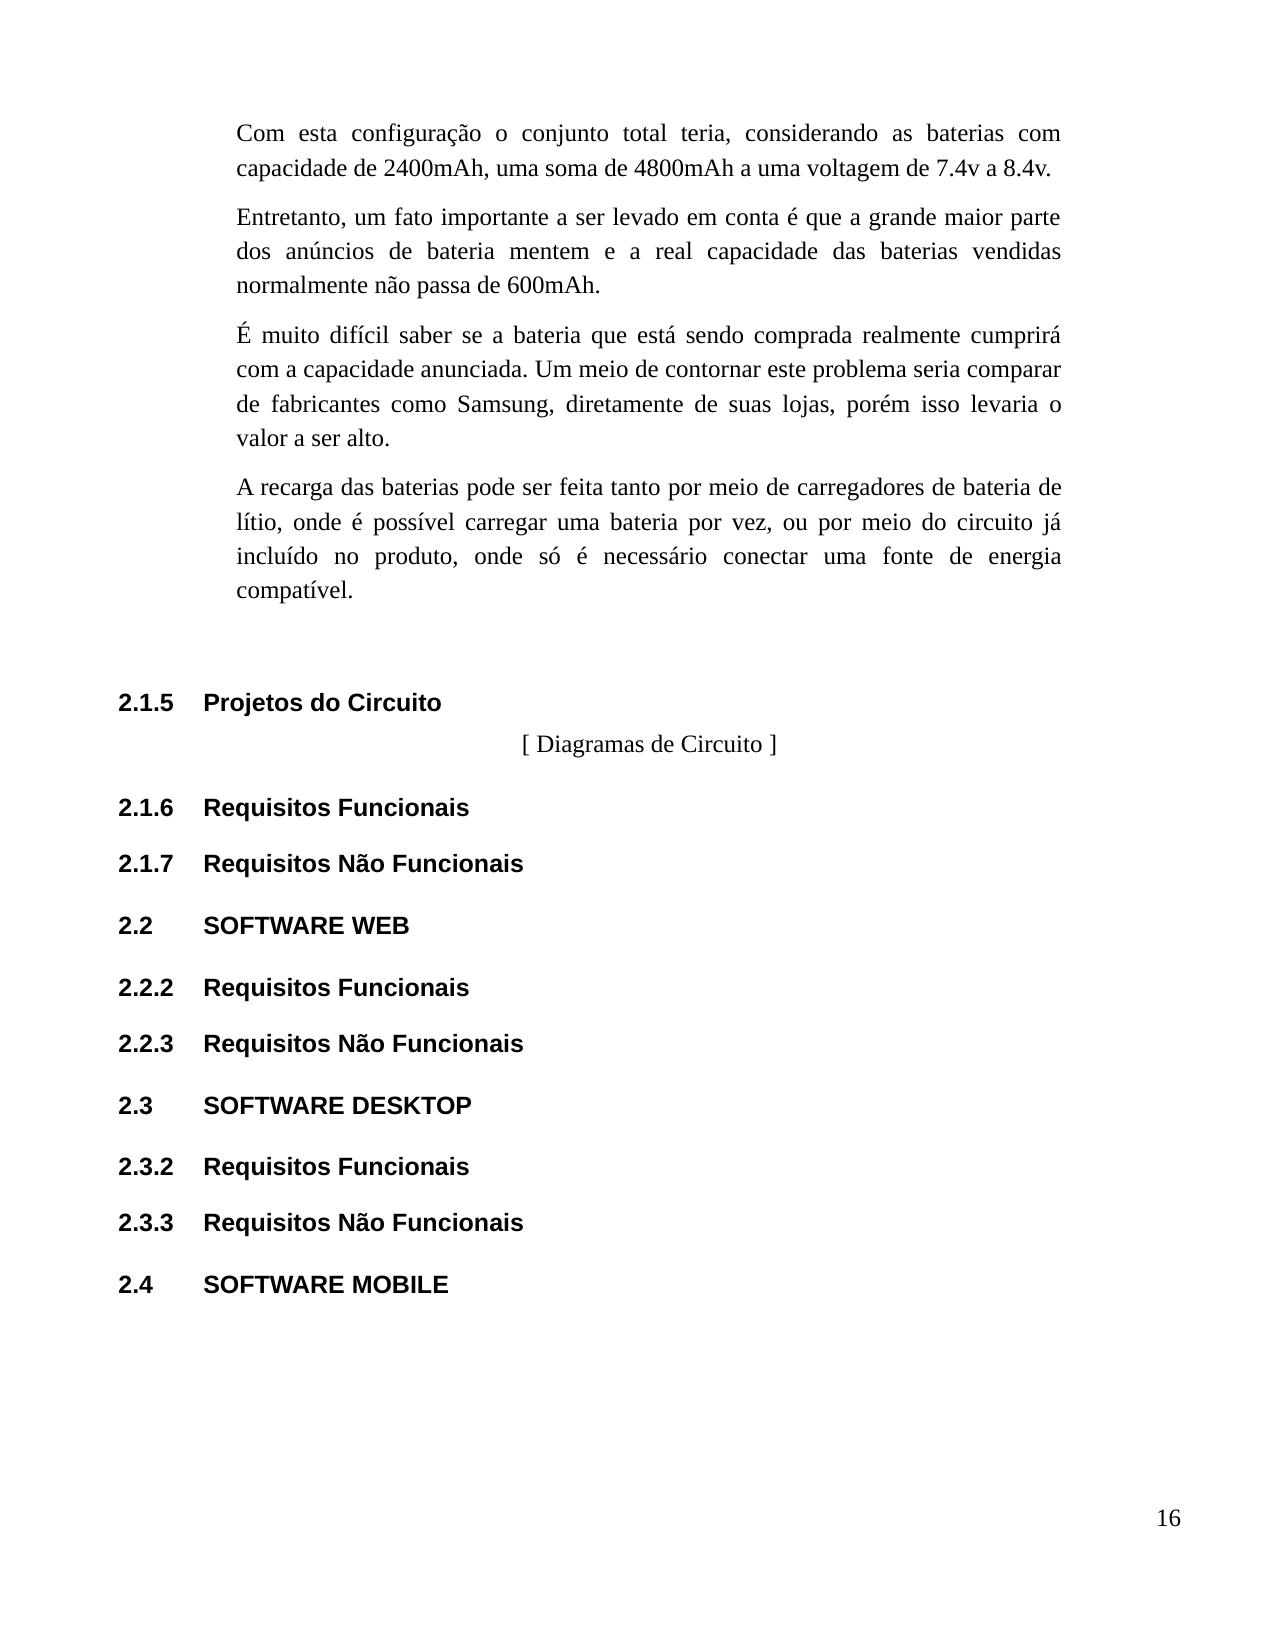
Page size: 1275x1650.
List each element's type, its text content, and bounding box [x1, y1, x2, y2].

text Entretanto, um fato importante a ser levado em conta é que a grande maior parte dos anúncios de bateria mentem e a real capacidade das baterias vendidas normalmente não passa de 600mAh. [236, 202, 1062, 299]
subtitle 2.3.3 Requisitos Não Funcionais [118, 1208, 1181, 1237]
subtitle 2.1.7 Requisitos Não Funcionais [118, 849, 1181, 878]
text A recarga das baterias pode ser feita tanto por meio de carregadores de bateria de lítio, onde é possível carregar uma bateria por vez, ou por meio do circuito já incluído no produto, onde só é necessário conectar uma fonte de energia compatível. [236, 472, 1062, 604]
subtitle 2.1.6 Requisitos Funcionais [118, 793, 1181, 822]
subtitle 2.2.3 Requisitos Não Funcionais [118, 1028, 1181, 1057]
subtitle 2.2 SOFTWARE WEB [118, 911, 1181, 940]
subtitle 2.2.2 Requisitos Funcionais [118, 973, 1181, 1001]
subtitle 2.3 SOFTWARE DESKTOP [118, 1091, 1181, 1119]
subtitle 2.3.2 Requisitos Funcionais [118, 1152, 1181, 1181]
text [ Diagramas de Circuito ] [236, 729, 1062, 758]
text É muito difícil saber se a bateria que está sendo comprada realmente cumprirá com a capacidade anunciada. Um meio de contornar este problema seria comparar de fabricantes como Samsung, diretamente de suas lojas, porém isso levaria o valor a ser alto. [236, 320, 1062, 452]
text Com esta configuração o conjunto total teria, considerando as baterias com capacidade de 2400mAh, uma soma de 4800mAh a uma voltagem de 7.4v a 8.4v. [236, 118, 1062, 181]
subtitle 2.1.5 Projetos do Circuito [118, 688, 1181, 717]
subtitle 2.4 SOFTWARE MOBILE [118, 1270, 1181, 1299]
